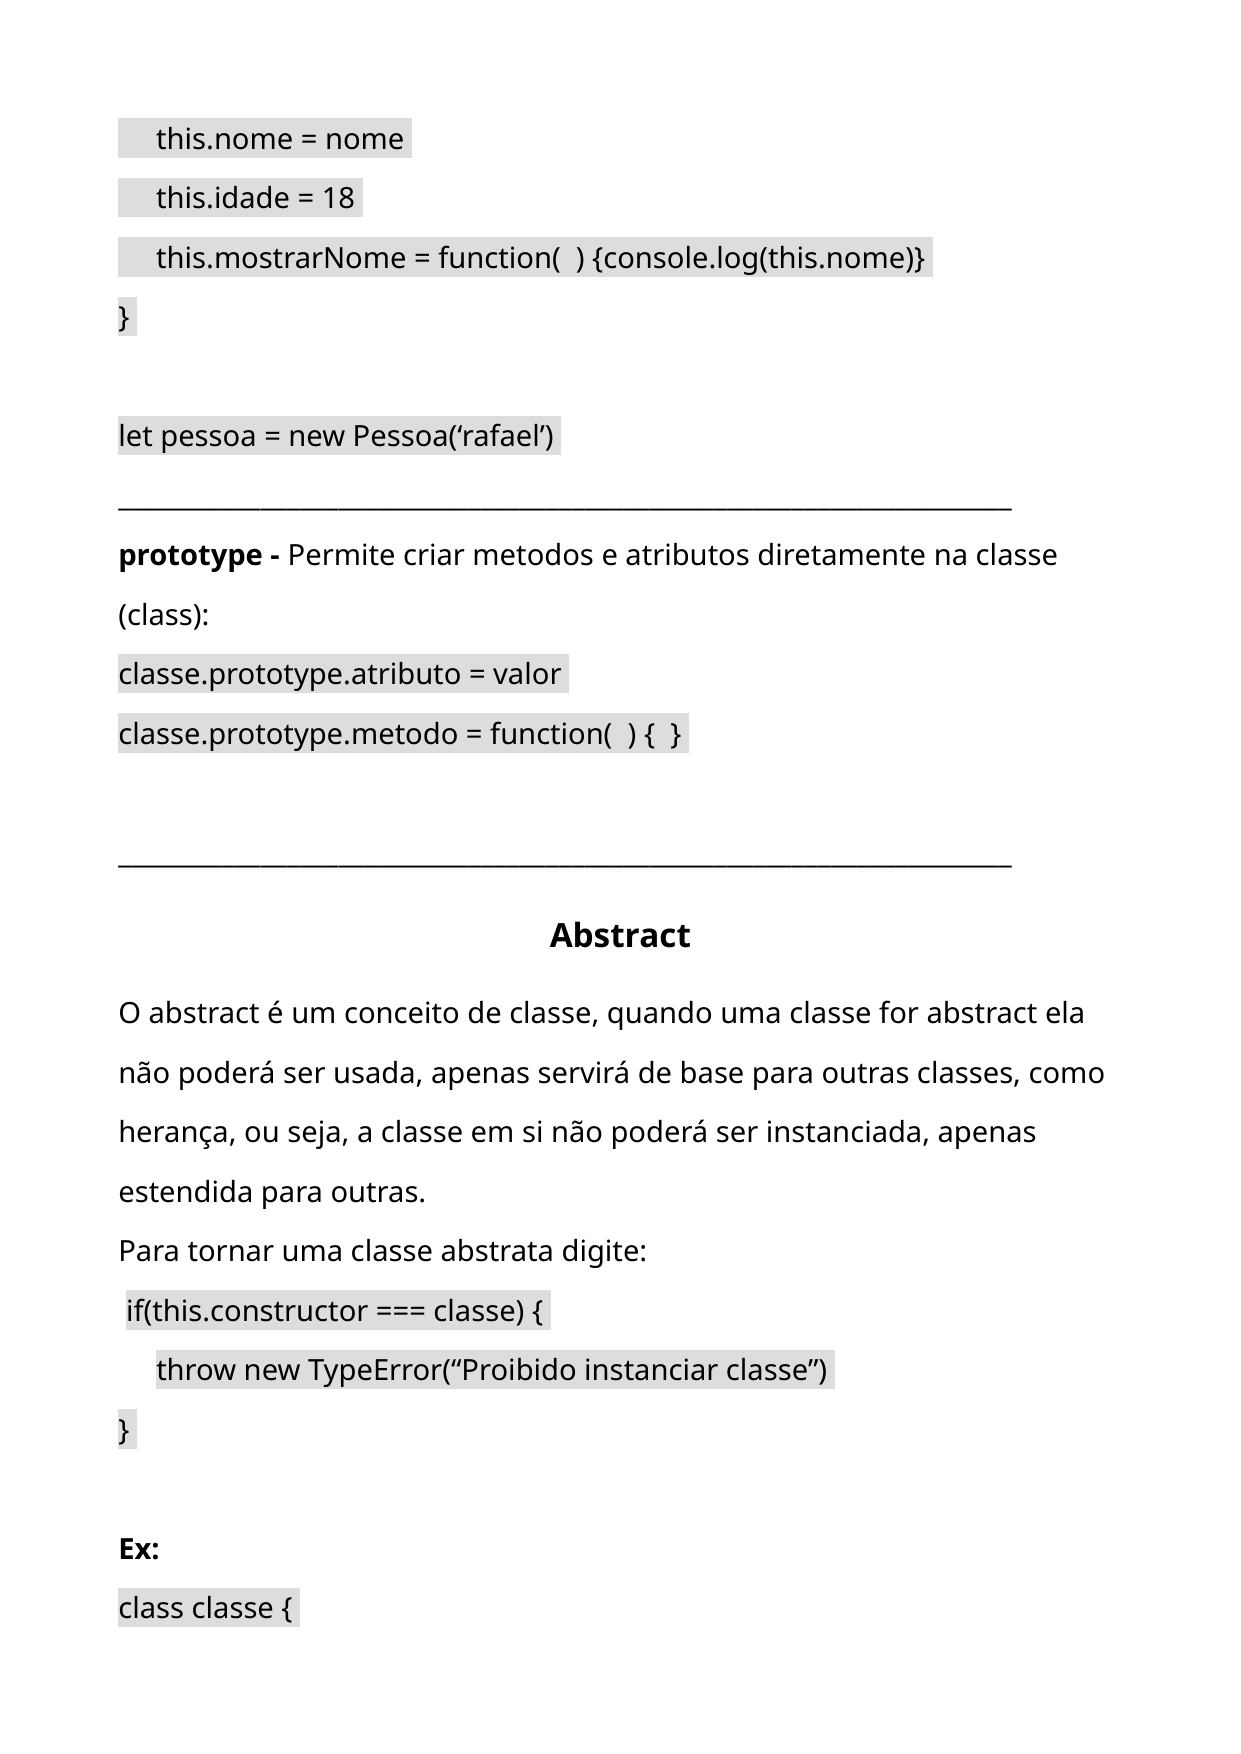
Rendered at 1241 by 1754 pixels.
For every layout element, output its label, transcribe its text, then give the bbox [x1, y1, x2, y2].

text Ex: [118, 1528, 1122, 1568]
subtitle Abstract [118, 912, 1122, 958]
text } [118, 297, 1122, 336]
text } [118, 1409, 1122, 1449]
text this.nome = nome [118, 118, 1122, 158]
text O abstract é um conceito de classe, quando uma classe for abstract ela não poderá ser usada, apenas servirá de base para outras classes, como herança, ou seja, a classe em si não poderá ser instanciada, apenas estendida para outras. [118, 993, 1122, 1211]
text this.mostrarNome = function( ) {console.log(this.nome)} [118, 237, 1122, 277]
text Para tornar uma classe abstrata digite: [118, 1231, 1122, 1270]
text if(this.constructor === classe) { [118, 1290, 1122, 1330]
text throw new TypeError(“Proibido instanciar classe”) [118, 1350, 1122, 1389]
text let pessoa = new Pessoa(‘rafael’) [118, 416, 1122, 455]
text _____________________________________________________________________ [118, 832, 1122, 872]
text class classe { [118, 1588, 1122, 1627]
text this.idade = 18 [118, 178, 1122, 217]
text classe.prototype.metodo = function( ) { } [118, 713, 1122, 753]
text _____________________________________________________________________ [118, 475, 1122, 515]
text prototype - Permite criar metodos e atributos diretamente na classe (class): classe.prototype.atributo = valor [118, 534, 1122, 693]
